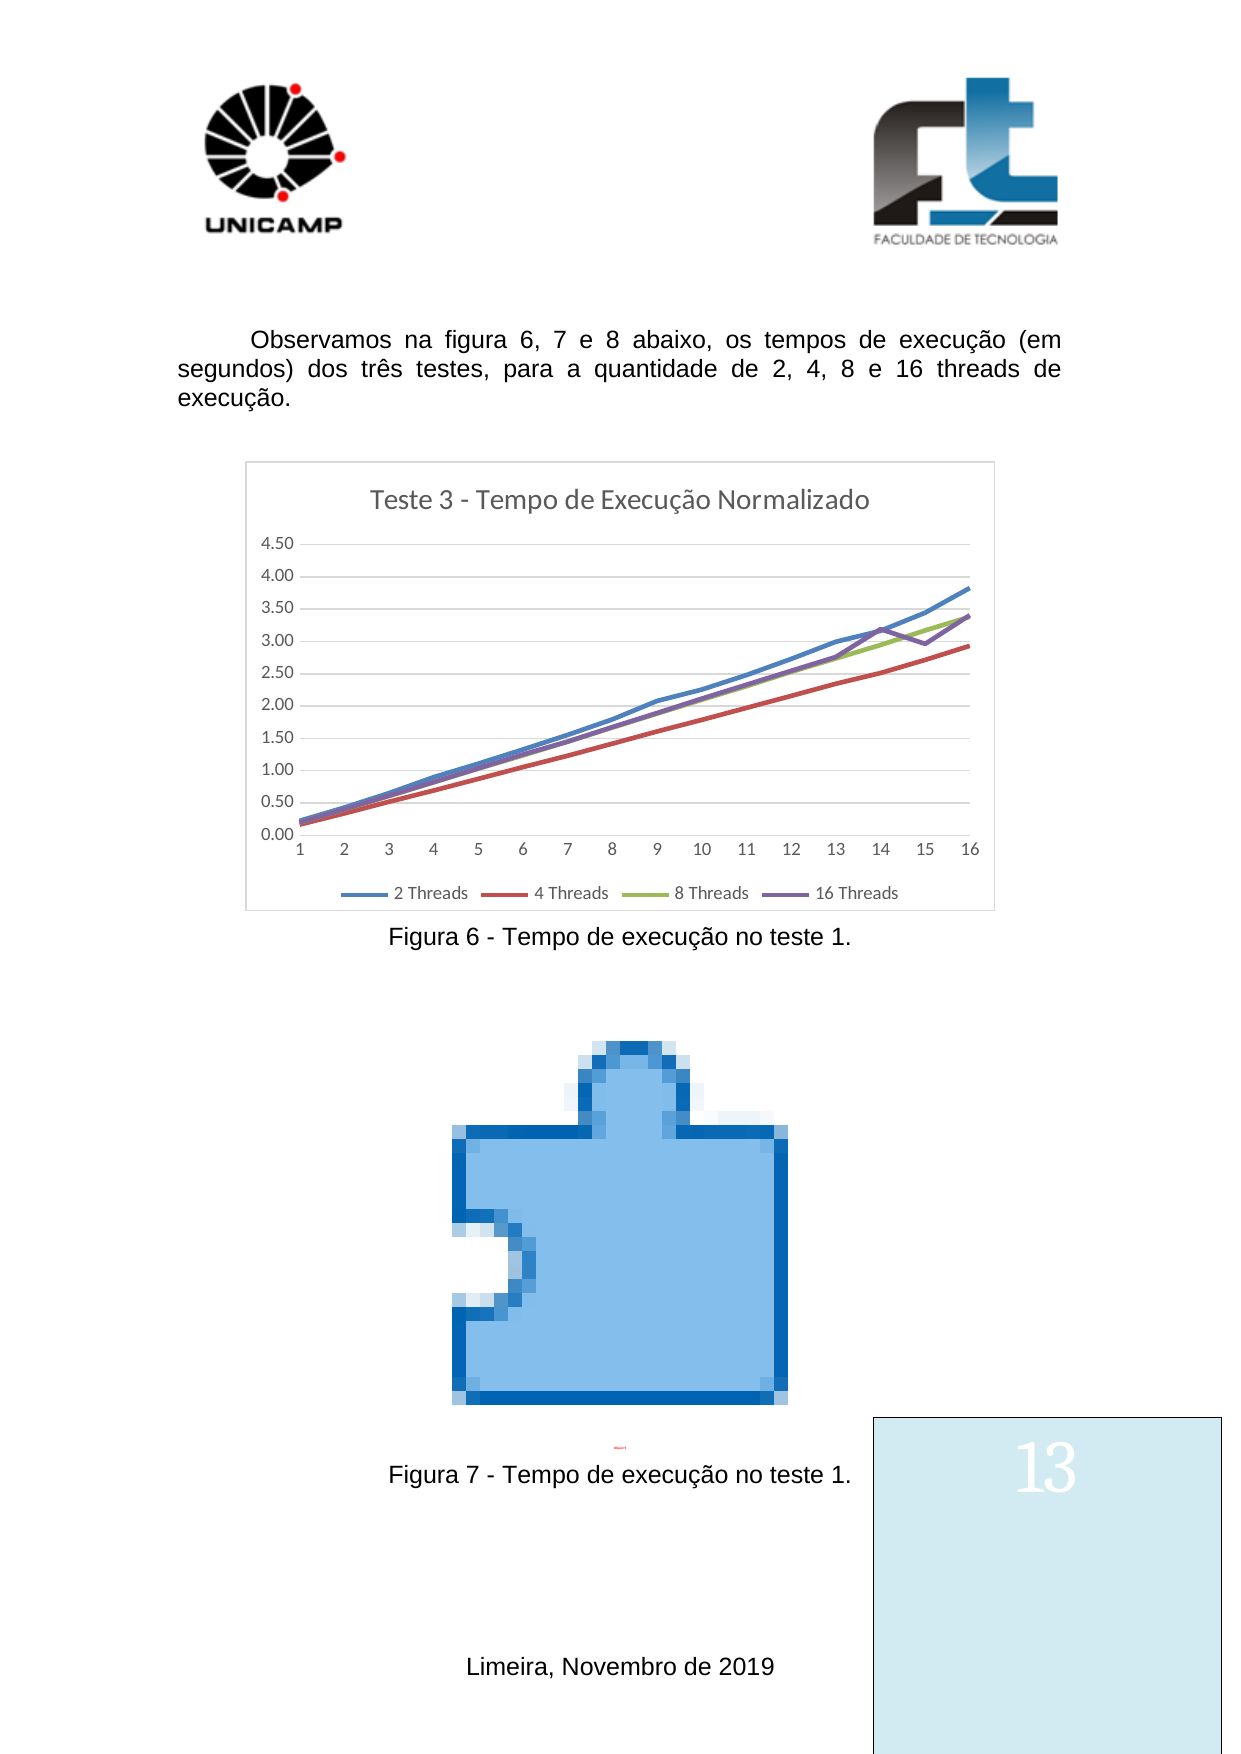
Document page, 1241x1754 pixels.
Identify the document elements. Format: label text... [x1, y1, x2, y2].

text Figura 6 - Tempo de execução no teste 1. [177, 922, 1063, 951]
picture [871, 75, 1061, 248]
text Figura 7 - Tempo de execução no teste 1. [177, 1461, 1063, 1489]
picture [180, 73, 362, 248]
text Observamos na figura 6, 7 e 8 abaixo, os tempos de execução (em segundos) dos três testes, para a quantidade de 2, 4, 8 e 16 threads de execução. [177, 326, 1063, 412]
